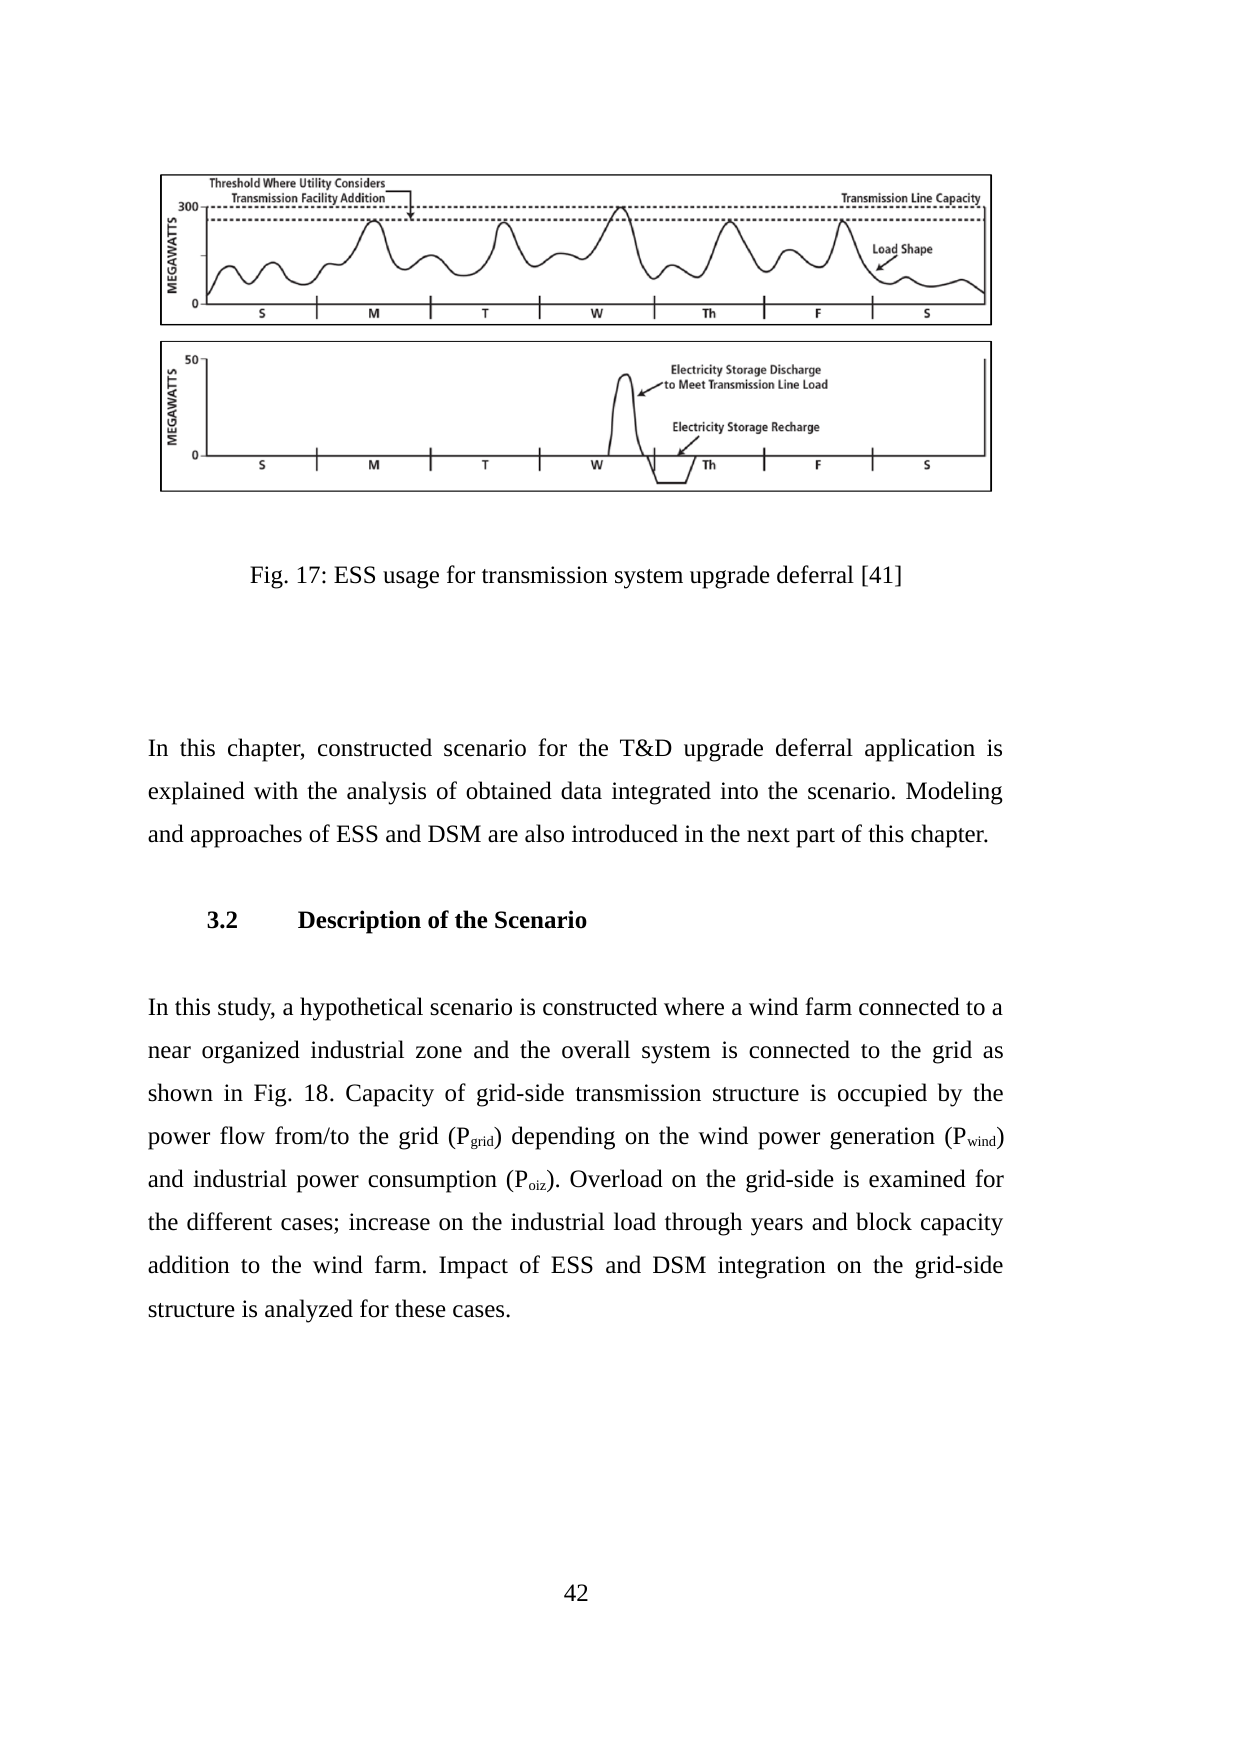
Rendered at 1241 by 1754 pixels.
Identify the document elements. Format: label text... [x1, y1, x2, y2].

text Fig. 17: ESS usage for transmission system upgrade deferral [41] [148, 561, 1004, 589]
list Description of the Scenario [207, 906, 1004, 934]
text In this chapter, constructed scenario for the T&D upgrade deferral application is explained with the analysis of obtained data integrated into the scenario. Modeling and approaches of ESS and DSM are also introduced in the next part of this chapter. [148, 733, 1004, 848]
text In this study, a hypothetical scenario is constructed where a wind farm connected to a near organized industrial zone and the overall system is connected to the grid as shown in Fig. 18. Capacity of grid-side transmission structure is occupied by the power flow from/to the grid (Pgrid) depending on the wind power generation (Pwind) and industrial power consumption (Poiz). Overload on the grid-side is examined for the different cases; increase on the industrial load through years and block capacity addition to the wind farm. Impact of ESS and DSM integration on the grid-side structure is analyzed for these cases. [148, 992, 1004, 1322]
picture [147, 160, 1005, 507]
